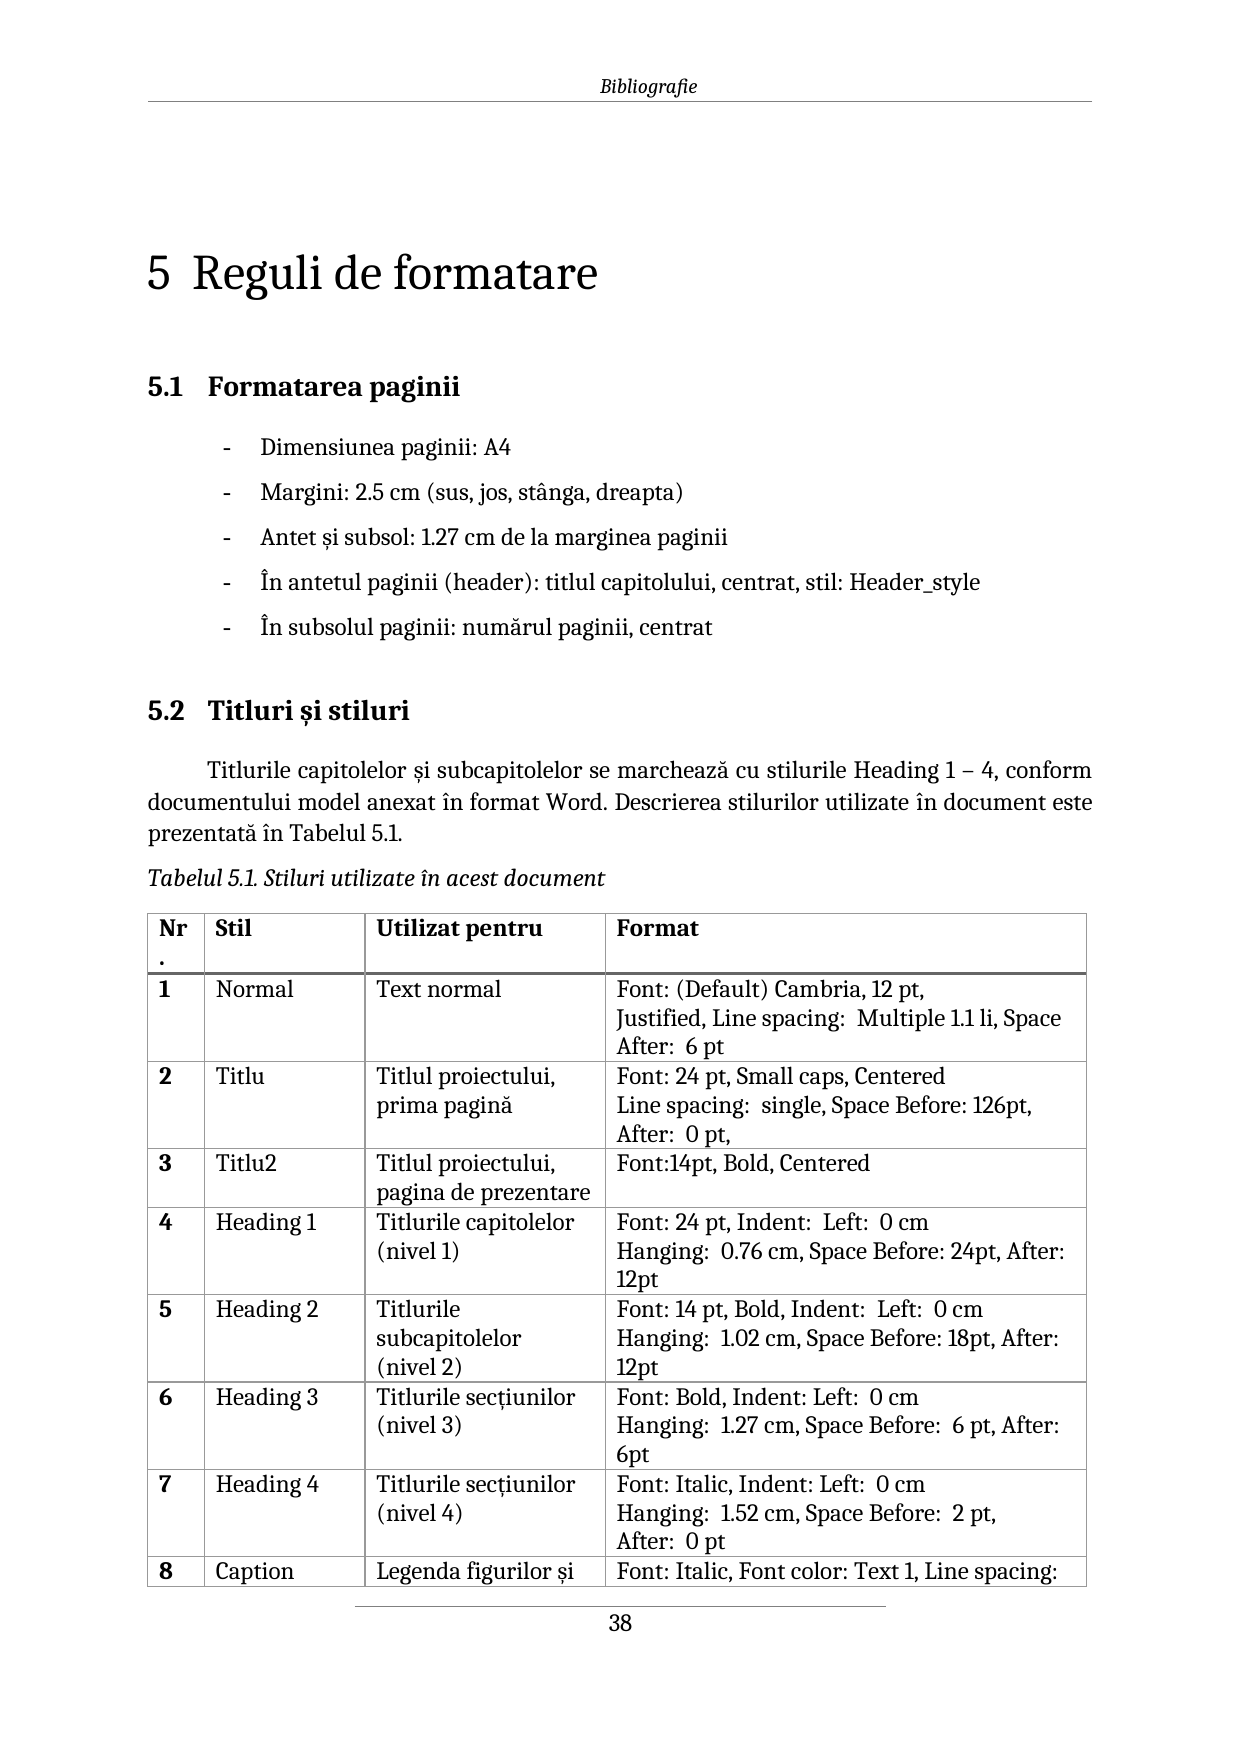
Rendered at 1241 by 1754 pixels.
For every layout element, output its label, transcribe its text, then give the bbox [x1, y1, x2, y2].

table_header Stil [205, 914, 364, 972]
text Tabelul 5.1. Stiluri utilizate în acest document [148, 863, 1092, 892]
list Dimensiunea paginii: A4 [223, 432, 1092, 461]
table_cell Font: (Default) Cambria, 12 pt, Justified, Line spacing: Multiple 1.1 li, Space After: 6 pt [606, 975, 1086, 1061]
table_cell Legenda figurilor și [366, 1557, 605, 1586]
table_cell Font: 14 pt, Bold, Indent: Left: 0 cm Hanging: 1.02 cm, Space Before: 18pt, After: 12pt [606, 1295, 1086, 1381]
table_cell Heading 4 [205, 1470, 364, 1556]
table_cell Text normal [366, 975, 605, 1061]
table_header Utilizat pentru [366, 914, 605, 972]
subtitle Reguli de formatare [148, 244, 1092, 302]
table_cell Font: Bold, Indent: Left: 0 cm Hanging: 1.27 cm, Space Before: 6 pt, After: 6pt [606, 1383, 1086, 1469]
table_cell 2 [148, 1062, 204, 1148]
table_cell Titlul proiectului, pagina de prezentare [366, 1149, 605, 1207]
table_cell Font: Italic, Indent: Left: 0 cm Hanging: 1.52 cm, Space Before: 2 pt, After: 0 pt [606, 1470, 1086, 1556]
table_cell Caption [205, 1557, 364, 1586]
table_cell Titlu [205, 1062, 364, 1148]
list În subsolul paginii: numărul paginii, centrat [223, 612, 1092, 641]
table_header Format [606, 914, 1086, 972]
table_cell Font: Italic, Font color: Text 1, Line spacing: [606, 1557, 1086, 1586]
list În antetul paginii (header): titlul capitolului, centrat, stil: Header_style [223, 567, 1092, 596]
table_cell 4 [148, 1208, 204, 1294]
table_header Nr. [148, 914, 204, 972]
list Margini: 2.5 cm (sus, jos, stânga, dreapta) [223, 477, 1092, 506]
table_cell 1 [148, 975, 204, 1061]
table_cell Titlul proiectului, prima pagină [366, 1062, 605, 1148]
table_cell Titlu2 [205, 1149, 364, 1207]
table_cell 3 [148, 1149, 204, 1207]
table_cell Font: 24 pt, Indent: Left: 0 cm Hanging: 0.76 cm, Space Before: 24pt, After: 12pt [606, 1208, 1086, 1294]
text Titlurile capitolelor și subcapitolelor se marchează cu stilurile Heading 1 – 4, conform documentului model anexat în format Word. Descrierea stilurilor utilizate în document este prezentată în Tabelul 5.1. [148, 756, 1092, 848]
table_cell 6 [148, 1383, 204, 1469]
table_cell Normal [205, 975, 364, 1061]
table_cell Heading 1 [205, 1208, 364, 1294]
table_cell 5 [148, 1295, 204, 1381]
table_cell 8 [148, 1557, 204, 1586]
table_cell Font:14pt, Bold, Centered [606, 1149, 1086, 1207]
table_cell Titlurile subcapitolelor (nivel 2) [366, 1295, 605, 1381]
table_cell 7 [148, 1470, 204, 1556]
table_cell Titlurile secțiunilor (nivel 3) [366, 1383, 605, 1469]
table_cell Font: 24 pt, Small caps, Centered Line spacing: single, Space Before: 126pt, After: 0 pt, [606, 1062, 1086, 1148]
list Antet și subsol: 1.27 cm de la marginea paginii [223, 522, 1092, 551]
table_cell Titlurile secțiunilor (nivel 4) [366, 1470, 605, 1556]
table_cell Heading 3 [205, 1383, 364, 1469]
table_cell Titlurile capitolelor (nivel 1) [366, 1208, 605, 1294]
table_cell Heading 2 [205, 1295, 364, 1381]
subtitle Titluri și stiluri [148, 694, 1092, 728]
subtitle Formatarea paginii [148, 370, 1092, 403]
